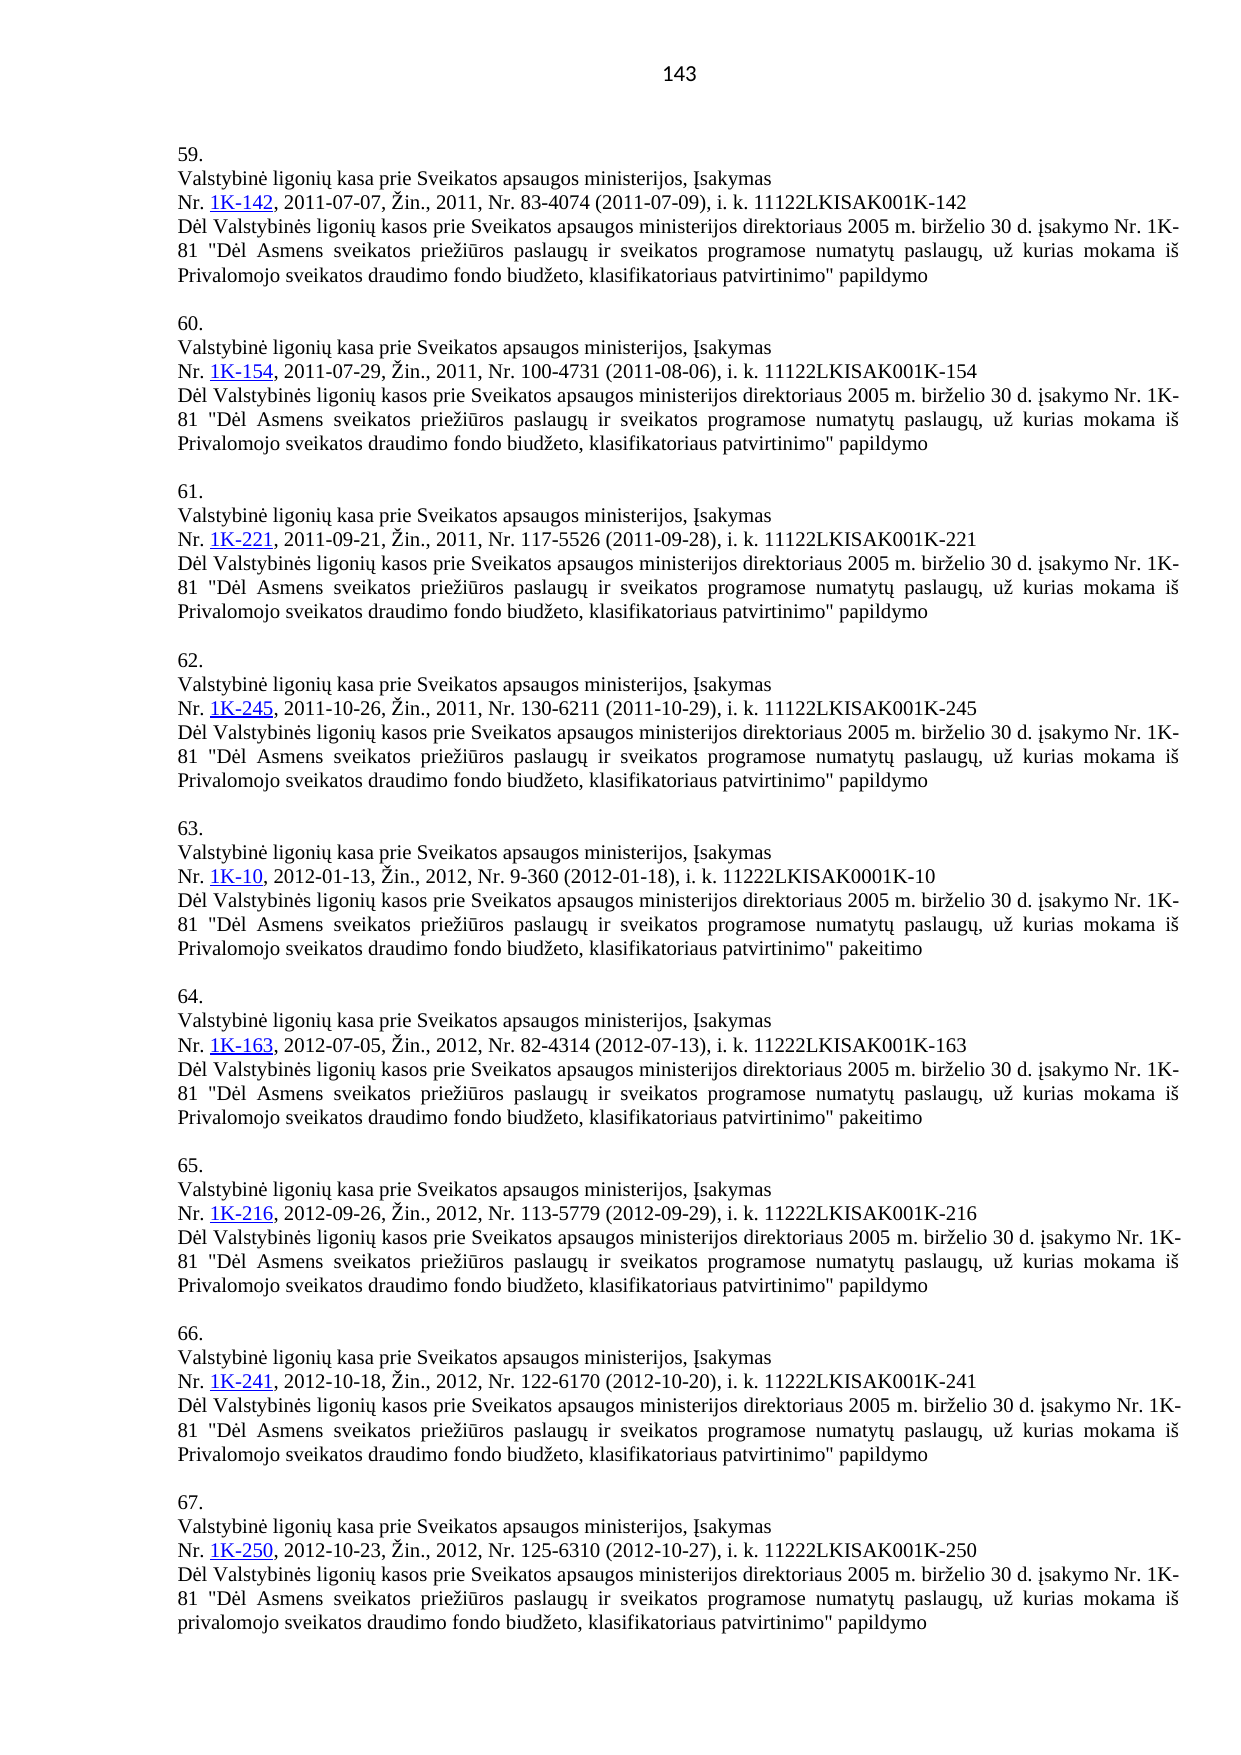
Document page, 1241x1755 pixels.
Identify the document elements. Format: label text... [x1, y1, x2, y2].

text 62. [177, 647, 1181, 672]
text Valstybinė ligonių kasa prie Sveikatos apsaugos ministerijos, Įsakymas [177, 840, 1181, 864]
text Nr. 1K-241, 2012-10-18, Žin., 2012, Nr. 122-6170 (2012-10-20), i. k. 11222LKISAK001K-241 [177, 1369, 1181, 1393]
text Valstybinė ligonių kasa prie Sveikatos apsaugos ministerijos, Įsakymas [177, 1177, 1181, 1201]
text Valstybinė ligonių kasa prie Sveikatos apsaugos ministerijos, Įsakymas [177, 503, 1181, 527]
text Valstybinė ligonių kasa prie Sveikatos apsaugos ministerijos, Įsakymas [177, 166, 1181, 190]
text Dėl Valstybinės ligonių kasos prie Sveikatos apsaugos ministerijos direktoriaus 2005 m. birželio 30 d. įsakymo Nr. 1K-81 "Dėl Asmens sveikatos priežiūros paslaugų ir sveikatos programose numatytų paslaugų, už kurias mokama iš Privalomojo sveikatos draudimo fondo biudžeto, klasifikatoriaus patvirtinimo" papildymo [177, 1225, 1181, 1297]
text 65. [177, 1153, 1181, 1177]
text Valstybinė ligonių kasa prie Sveikatos apsaugos ministerijos, Įsakymas [177, 672, 1181, 696]
text 61. [177, 479, 1181, 503]
text Nr. 1K-250, 2012-10-23, Žin., 2012, Nr. 125-6310 (2012-10-27), i. k. 11222LKISAK001K-250 [177, 1538, 1181, 1562]
text Dėl Valstybinės ligonių kasos prie Sveikatos apsaugos ministerijos direktoriaus 2005 m. birželio 30 d. įsakymo Nr. 1K-81 "Dėl Asmens sveikatos priežiūros paslaugų ir sveikatos programose numatytų paslaugų, už kurias mokama iš Privalomojo sveikatos draudimo fondo biudžeto, klasifikatoriaus patvirtinimo" papildymo [177, 383, 1181, 455]
text Nr. 1K-142, 2011-07-07, Žin., 2011, Nr. 83-4074 (2011-07-09), i. k. 11122LKISAK001K-142 [177, 190, 1181, 214]
text Dėl Valstybinės ligonių kasos prie Sveikatos apsaugos ministerijos direktoriaus 2005 m. birželio 30 d. įsakymo Nr. 1K-81 "Dėl Asmens sveikatos priežiūros paslaugų ir sveikatos programose numatytų paslaugų, už kurias mokama iš Privalomojo sveikatos draudimo fondo biudžeto, klasifikatoriaus patvirtinimo" papildymo [177, 551, 1181, 623]
text Dėl Valstybinės ligonių kasos prie Sveikatos apsaugos ministerijos direktoriaus 2005 m. birželio 30 d. įsakymo Nr. 1K-81 "Dėl Asmens sveikatos priežiūros paslaugų ir sveikatos programose numatytų paslaugų, už kurias mokama iš Privalomojo sveikatos draudimo fondo biudžeto, klasifikatoriaus patvirtinimo" papildymo [177, 1393, 1181, 1466]
text Dėl Valstybinės ligonių kasos prie Sveikatos apsaugos ministerijos direktoriaus 2005 m. birželio 30 d. įsakymo Nr. 1K-81 "Dėl Asmens sveikatos priežiūros paslaugų ir sveikatos programose numatytų paslaugų, už kurias mokama iš privalomojo sveikatos draudimo fondo biudžeto, klasifikatoriaus patvirtinimo" papildymo [177, 1562, 1181, 1634]
text Nr. 1K-163, 2012-07-05, Žin., 2012, Nr. 82-4314 (2012-07-13), i. k. 11222LKISAK001K-163 [177, 1032, 1181, 1057]
text 66. [177, 1321, 1181, 1345]
text Nr. 1K-10, 2012-01-13, Žin., 2012, Nr. 9-360 (2012-01-18), i. k. 11222LKISAK0001K-10 [177, 864, 1181, 888]
text Dėl Valstybinės ligonių kasos prie Sveikatos apsaugos ministerijos direktoriaus 2005 m. birželio 30 d. įsakymo Nr. 1K-81 "Dėl Asmens sveikatos priežiūros paslaugų ir sveikatos programose numatytų paslaugų, už kurias mokama iš Privalomojo sveikatos draudimo fondo biudžeto, klasifikatoriaus patvirtinimo" papildymo [177, 214, 1181, 287]
text 63. [177, 816, 1181, 840]
text Valstybinė ligonių kasa prie Sveikatos apsaugos ministerijos, Įsakymas [177, 1514, 1181, 1538]
text 60. [177, 311, 1181, 335]
text 67. [177, 1490, 1181, 1514]
text 64. [177, 984, 1181, 1008]
text Nr. 1K-245, 2011-10-26, Žin., 2011, Nr. 130-6211 (2011-10-29), i. k. 11122LKISAK001K-245 [177, 696, 1181, 720]
text Nr. 1K-154, 2011-07-29, Žin., 2011, Nr. 100-4731 (2011-08-06), i. k. 11122LKISAK001K-154 [177, 359, 1181, 383]
text Nr. 1K-216, 2012-09-26, Žin., 2012, Nr. 113-5779 (2012-09-29), i. k. 11222LKISAK001K-216 [177, 1201, 1181, 1225]
text Dėl Valstybinės ligonių kasos prie Sveikatos apsaugos ministerijos direktoriaus 2005 m. birželio 30 d. įsakymo Nr. 1K-81 "Dėl Asmens sveikatos priežiūros paslaugų ir sveikatos programose numatytų paslaugų, už kurias mokama iš Privalomojo sveikatos draudimo fondo biudžeto, klasifikatoriaus patvirtinimo" papildymo [177, 720, 1181, 792]
text 59. [177, 142, 1181, 166]
text Dėl Valstybinės ligonių kasos prie Sveikatos apsaugos ministerijos direktoriaus 2005 m. birželio 30 d. įsakymo Nr. 1K-81 "Dėl Asmens sveikatos priežiūros paslaugų ir sveikatos programose numatytų paslaugų, už kurias mokama iš Privalomojo sveikatos draudimo fondo biudžeto, klasifikatoriaus patvirtinimo" pakeitimo [177, 888, 1181, 960]
text Nr. 1K-221, 2011-09-21, Žin., 2011, Nr. 117-5526 (2011-09-28), i. k. 11122LKISAK001K-221 [177, 527, 1181, 551]
text Valstybinė ligonių kasa prie Sveikatos apsaugos ministerijos, Įsakymas [177, 1345, 1181, 1369]
text Valstybinė ligonių kasa prie Sveikatos apsaugos ministerijos, Įsakymas [177, 1008, 1181, 1032]
text Dėl Valstybinės ligonių kasos prie Sveikatos apsaugos ministerijos direktoriaus 2005 m. birželio 30 d. įsakymo Nr. 1K-81 "Dėl Asmens sveikatos priežiūros paslaugų ir sveikatos programose numatytų paslaugų, už kurias mokama iš Privalomojo sveikatos draudimo fondo biudžeto, klasifikatoriaus patvirtinimo" pakeitimo [177, 1057, 1181, 1129]
text Valstybinė ligonių kasa prie Sveikatos apsaugos ministerijos, Įsakymas [177, 335, 1181, 359]
